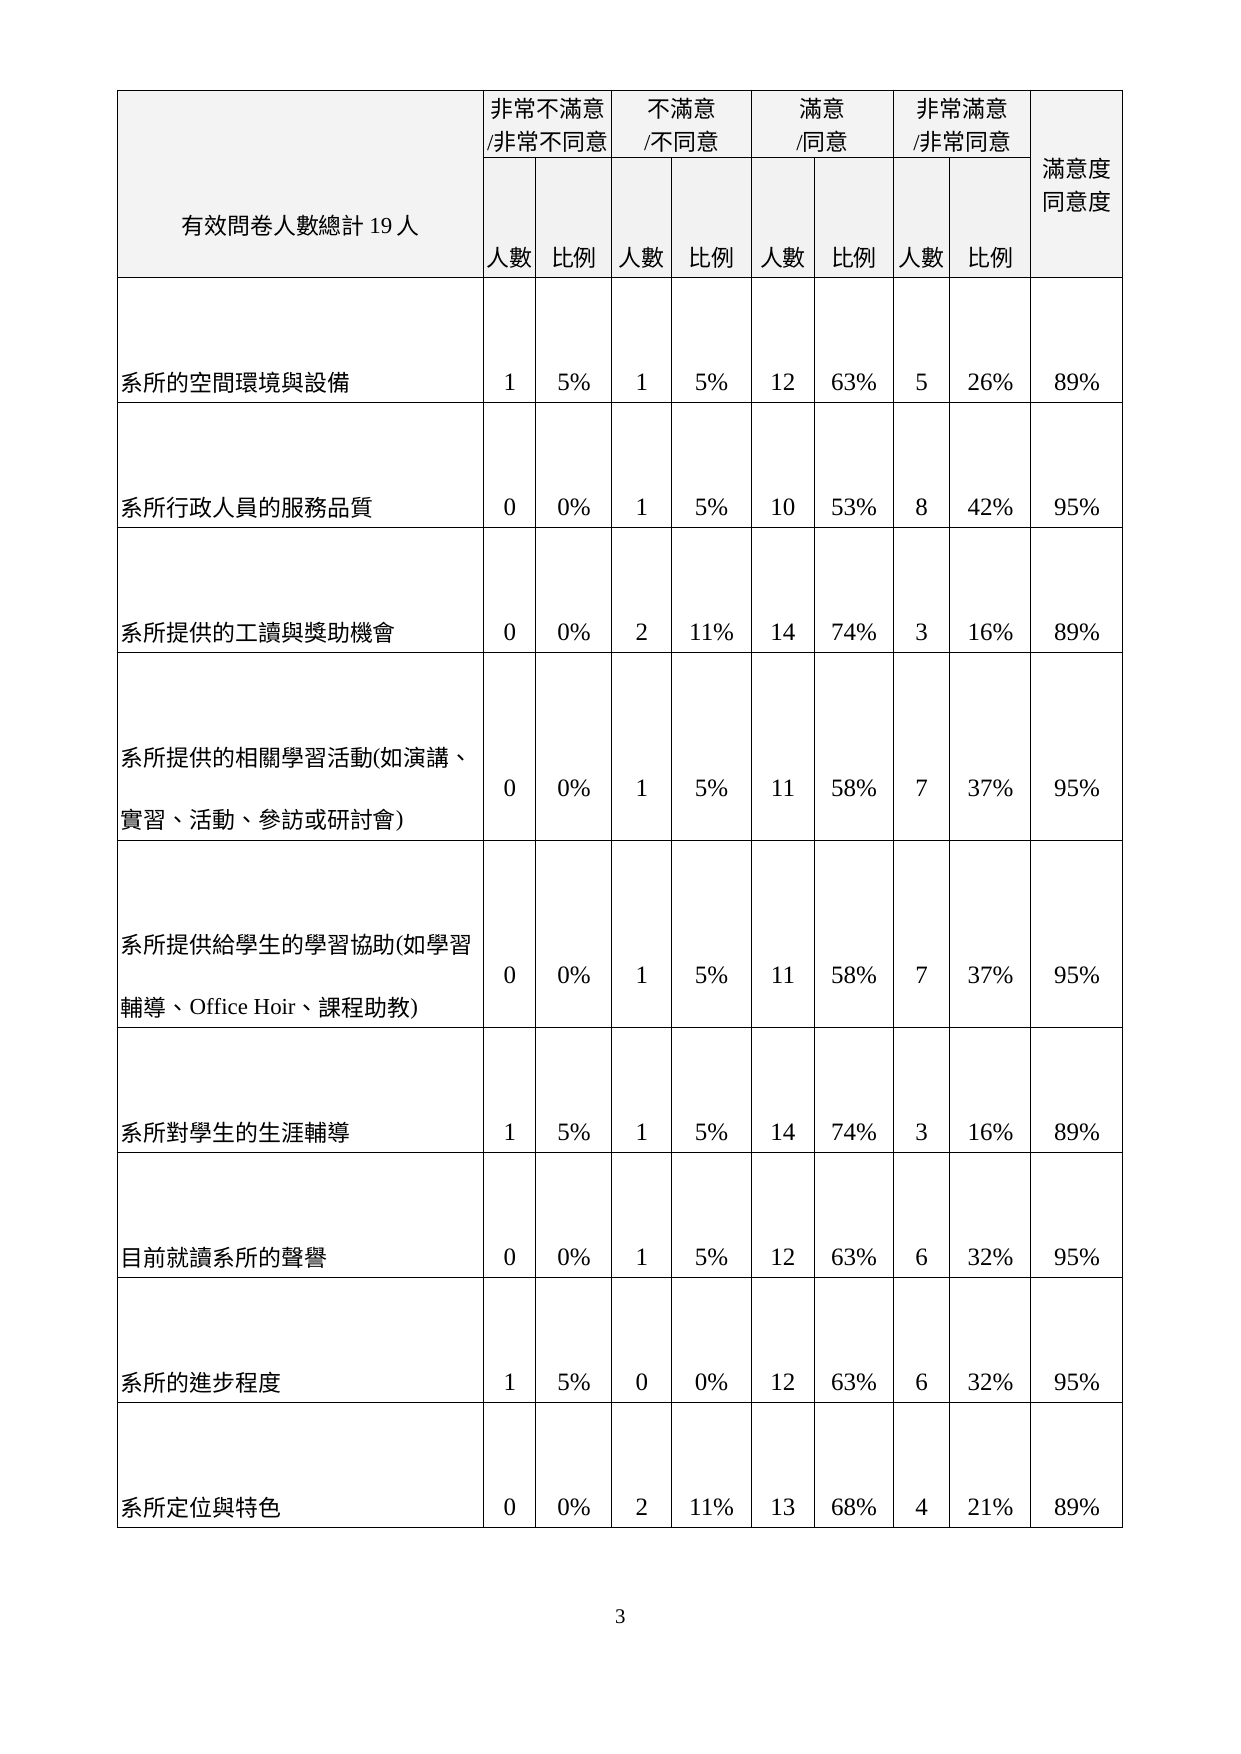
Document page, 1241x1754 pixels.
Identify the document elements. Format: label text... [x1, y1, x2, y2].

table_cell 0% [536, 1153, 611, 1277]
table_cell 89% [1031, 1028, 1122, 1152]
table_cell 比例 [536, 158, 611, 277]
table_header 不滿意 /不同意 [612, 91, 751, 157]
table_cell 58% [815, 841, 893, 1027]
table_cell 26% [950, 278, 1030, 402]
table_cell 5% [672, 1028, 751, 1152]
table_cell 95% [1031, 1153, 1122, 1277]
table_cell 1 [612, 403, 671, 527]
table_cell 12 [752, 1278, 814, 1402]
table_cell 37% [950, 653, 1030, 839]
table_cell 6 [894, 1153, 949, 1277]
table_cell 63% [815, 278, 893, 402]
table_cell 5 [894, 278, 949, 402]
table_cell 8 [894, 403, 949, 527]
table_cell 1 [612, 1028, 671, 1152]
table_cell 12 [752, 278, 814, 402]
table_cell 11 [752, 653, 814, 839]
table_cell 3 [894, 1028, 949, 1152]
table_cell 0% [672, 1278, 751, 1402]
table_cell 5% [672, 1153, 751, 1277]
table_cell 1 [612, 841, 671, 1027]
table_cell 0 [484, 1403, 535, 1527]
table_cell 系所提供給學生的學習協助(如學習輔導、Office Hoir、課程助教) [118, 841, 483, 1027]
table_cell 0% [536, 841, 611, 1027]
table_cell 系所提供的相關學習活動(如演講、實習、活動、參訪或研討會) [118, 653, 483, 839]
table_cell 1 [612, 278, 671, 402]
table_cell 14 [752, 1028, 814, 1152]
table_header 非常不滿意 /非常不同意 [484, 91, 611, 157]
table_cell 0% [536, 528, 611, 652]
table_cell 0 [484, 403, 535, 527]
table_header 滿意 /同意 [752, 91, 893, 157]
table_cell 95% [1031, 653, 1122, 839]
table_cell 13 [752, 1403, 814, 1527]
table_cell 1 [484, 278, 535, 402]
table_cell 人數 [894, 158, 949, 277]
table_cell 11% [672, 528, 751, 652]
table_cell 11 [752, 841, 814, 1027]
table_cell 89% [1031, 528, 1122, 652]
table_header 有效問卷人數總計19人 [118, 91, 483, 277]
table_cell 0 [484, 653, 535, 839]
table_cell 0% [536, 403, 611, 527]
table_cell 1 [484, 1028, 535, 1152]
table_cell 4 [894, 1403, 949, 1527]
table_cell 21% [950, 1403, 1030, 1527]
table_cell 63% [815, 1278, 893, 1402]
table_cell 1 [612, 1153, 671, 1277]
table_cell 3 [894, 528, 949, 652]
table_cell 0 [484, 1153, 535, 1277]
table_cell 0% [536, 653, 611, 839]
table_cell 系所對學生的生涯輔導 [118, 1028, 483, 1152]
table_header 非常滿意 /非常同意 [894, 91, 1030, 157]
table_cell 系所的進步程度 [118, 1278, 483, 1402]
table_cell 14 [752, 528, 814, 652]
table_cell 2 [612, 1403, 671, 1527]
table_cell 系所行政人員的服務品質 [118, 403, 483, 527]
table_cell 74% [815, 1028, 893, 1152]
table_cell 16% [950, 528, 1030, 652]
table_cell 比例 [815, 158, 893, 277]
table_cell 10 [752, 403, 814, 527]
table_cell 7 [894, 653, 949, 839]
table_cell 人數 [612, 158, 671, 277]
table_cell 95% [1031, 1278, 1122, 1402]
table_header 滿意度 同意度 [1031, 91, 1122, 277]
table_cell 89% [1031, 1403, 1122, 1527]
table_cell 42% [950, 403, 1030, 527]
table_cell 16% [950, 1028, 1030, 1152]
table_cell 5% [536, 278, 611, 402]
table_cell 0 [484, 528, 535, 652]
table_cell 5% [536, 1028, 611, 1152]
table_cell 0 [484, 841, 535, 1027]
table_cell 32% [950, 1278, 1030, 1402]
table_cell 目前就讀系所的聲譽 [118, 1153, 483, 1277]
table_cell 2 [612, 528, 671, 652]
table_cell 比例 [950, 158, 1030, 277]
table_cell 68% [815, 1403, 893, 1527]
table_cell 95% [1031, 403, 1122, 527]
table_cell 人數 [752, 158, 814, 277]
table_cell 63% [815, 1153, 893, 1277]
table_cell 74% [815, 528, 893, 652]
table_cell 0 [612, 1278, 671, 1402]
table_cell 95% [1031, 841, 1122, 1027]
table_cell 1 [484, 1278, 535, 1402]
table_cell 11% [672, 1403, 751, 1527]
table_cell 58% [815, 653, 893, 839]
table_cell 53% [815, 403, 893, 527]
table_cell 5% [672, 653, 751, 839]
table_cell 89% [1031, 278, 1122, 402]
table_cell 5% [672, 841, 751, 1027]
table_cell 5% [672, 403, 751, 527]
table_cell 0% [536, 1403, 611, 1527]
table_cell 系所的空間環境與設備 [118, 278, 483, 402]
table_cell 32% [950, 1153, 1030, 1277]
table_cell 系所定位與特色 [118, 1403, 483, 1527]
table_cell 1 [612, 653, 671, 839]
table_cell 5% [536, 1278, 611, 1402]
table_cell 5% [672, 278, 751, 402]
table_cell 37% [950, 841, 1030, 1027]
table_cell 6 [894, 1278, 949, 1402]
table_cell 比例 [672, 158, 751, 277]
table_cell 12 [752, 1153, 814, 1277]
table_cell 7 [894, 841, 949, 1027]
table_cell 系所提供的工讀與獎助機會 [118, 528, 483, 652]
table_cell 人數 [484, 158, 535, 277]
